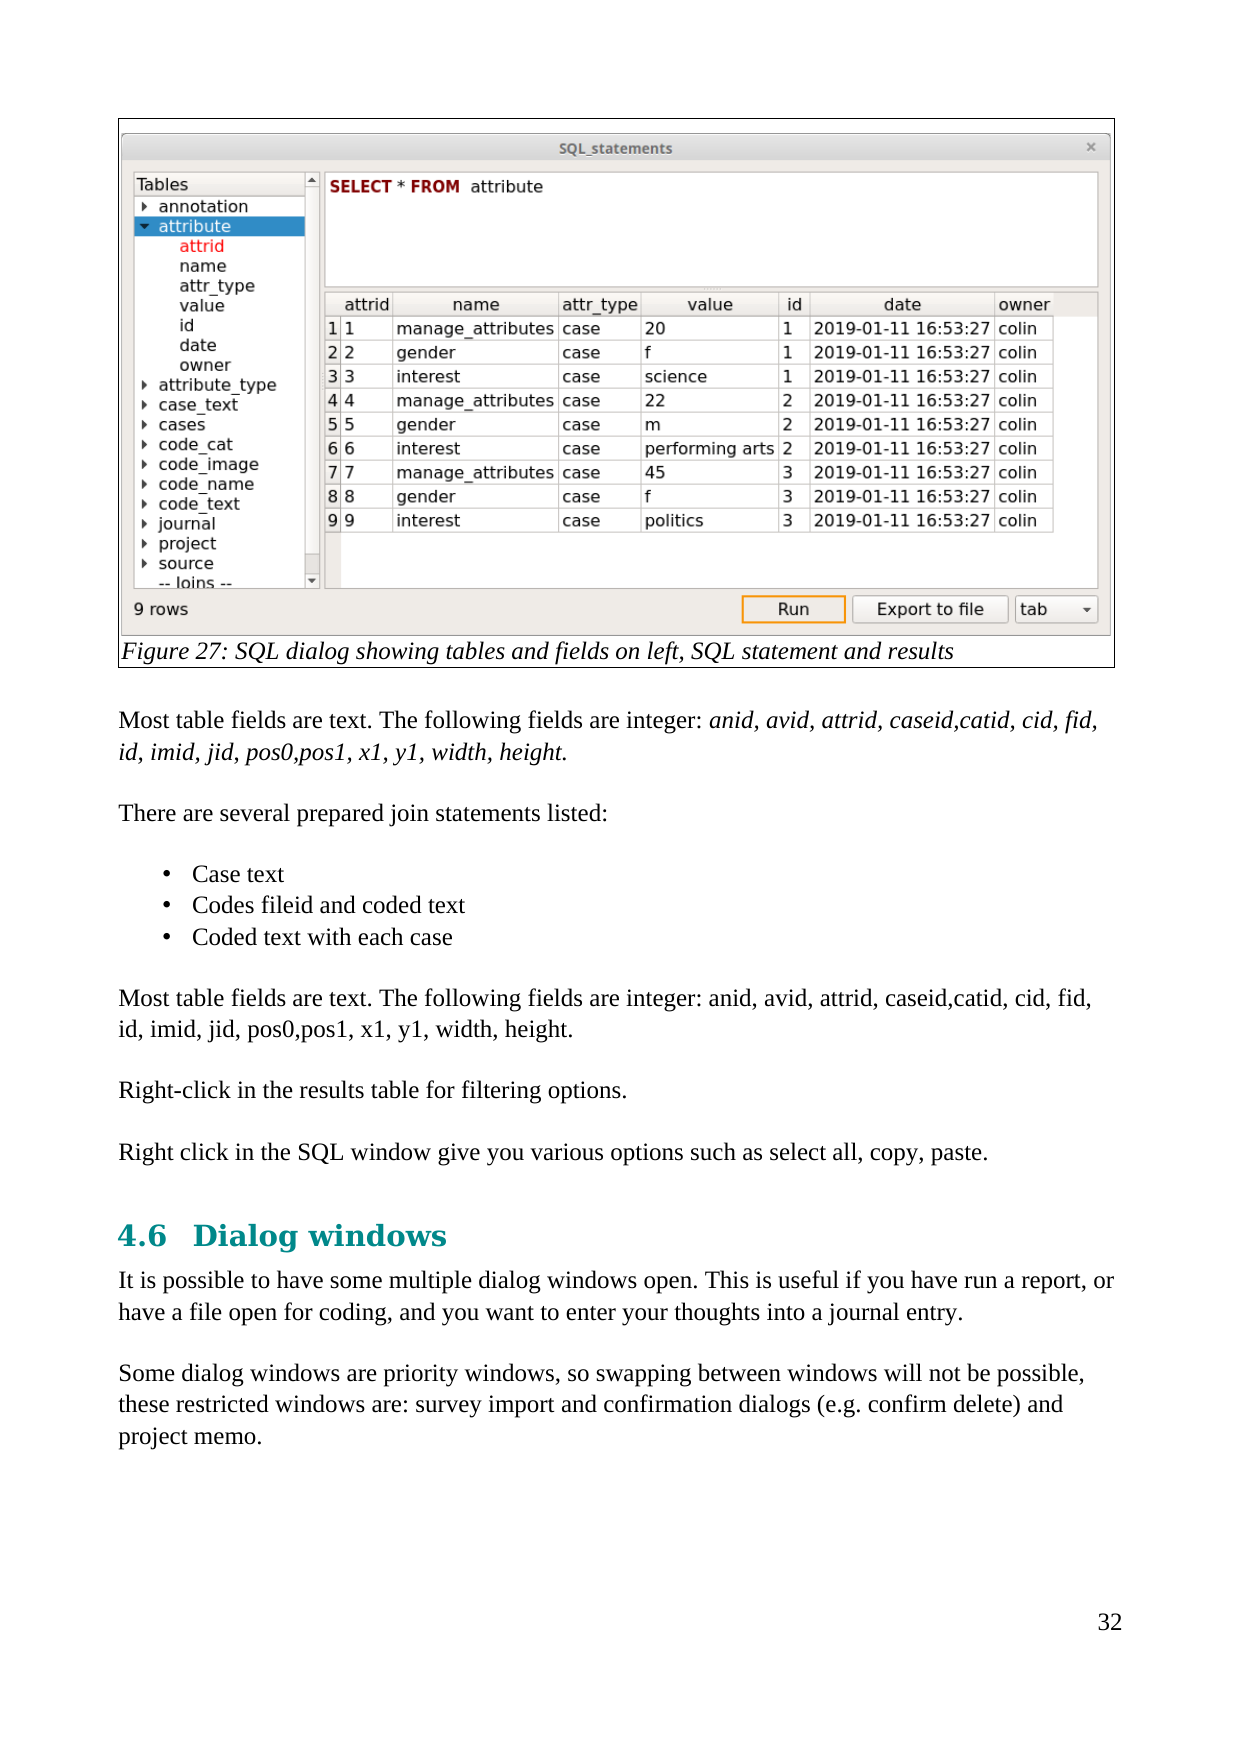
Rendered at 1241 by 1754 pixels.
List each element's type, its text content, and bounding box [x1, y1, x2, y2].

text Some dialog windows are priority windows, so swapping between windows will not be possible, these restricted windows are: survey import and confirmation dialogs (e.g. confirm delete) and project memo. [118, 1358, 1122, 1450]
text There are several prepared join statements listed: [118, 798, 1122, 827]
list Coded text with each case [162, 922, 1122, 951]
subtitle Dialog windows [106, 1218, 1122, 1253]
list Case text [162, 859, 1122, 888]
text Right click in the SQL window give you various options such as select all, copy, paste. [118, 1137, 1122, 1165]
picture [121, 133, 1111, 636]
text It is possible to have some multiple dialog windows open. This is useful if you have run a report, or have a file open for coding, and you want to enter your thoughts into a journal entry. [118, 1265, 1122, 1326]
text Figure 27: SQL dialog showing tables and fields on left, SQL statement and results [121, 636, 1111, 664]
text Most table fields are text. The following fields are integer: anid, avid, attrid, caseid,catid, cid, fid, id, imid, jid, pos0,pos1, x1, y1, width, height. [118, 705, 1122, 766]
list Codes fileid and coded text [162, 890, 1122, 919]
text Right-click in the results table for filtering options. [118, 1076, 1122, 1104]
text Most table fields are text. The following fields are integer: anid, avid, attrid, caseid,catid, cid, fid, id, imid, jid, pos0,pos1, x1, y1, width, height. [118, 983, 1122, 1043]
